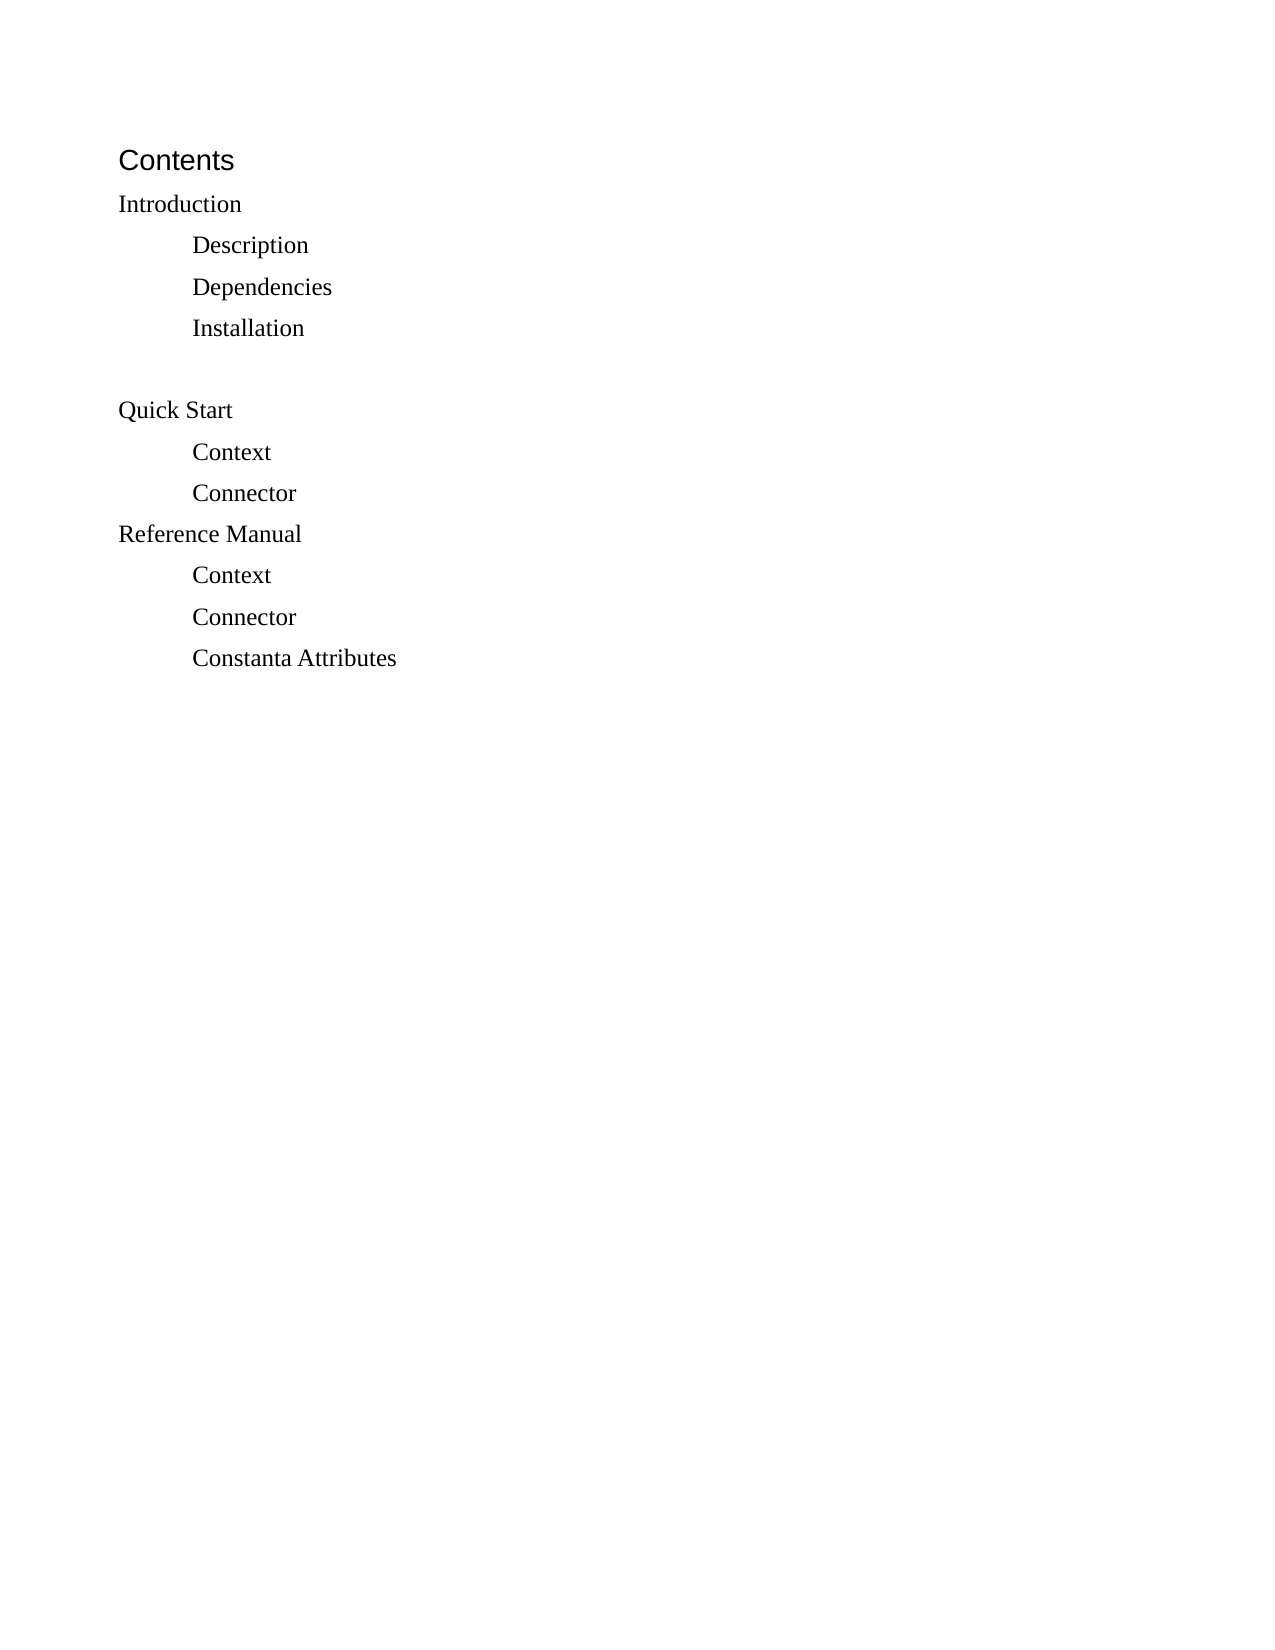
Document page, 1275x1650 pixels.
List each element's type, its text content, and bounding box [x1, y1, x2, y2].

text Dependencies [118, 272, 1157, 300]
text Reference Manual [118, 519, 1157, 548]
text Description [118, 230, 1157, 259]
text Introduction [118, 189, 1157, 218]
text Context [118, 560, 1157, 589]
text Connector [118, 478, 1157, 507]
text Installation [118, 313, 1157, 342]
subtitle Contents [118, 143, 1157, 177]
text Connector [118, 602, 1157, 630]
text Constanta Attributes [118, 643, 1157, 672]
text Context [118, 437, 1157, 465]
text Quick Start [118, 395, 1157, 424]
